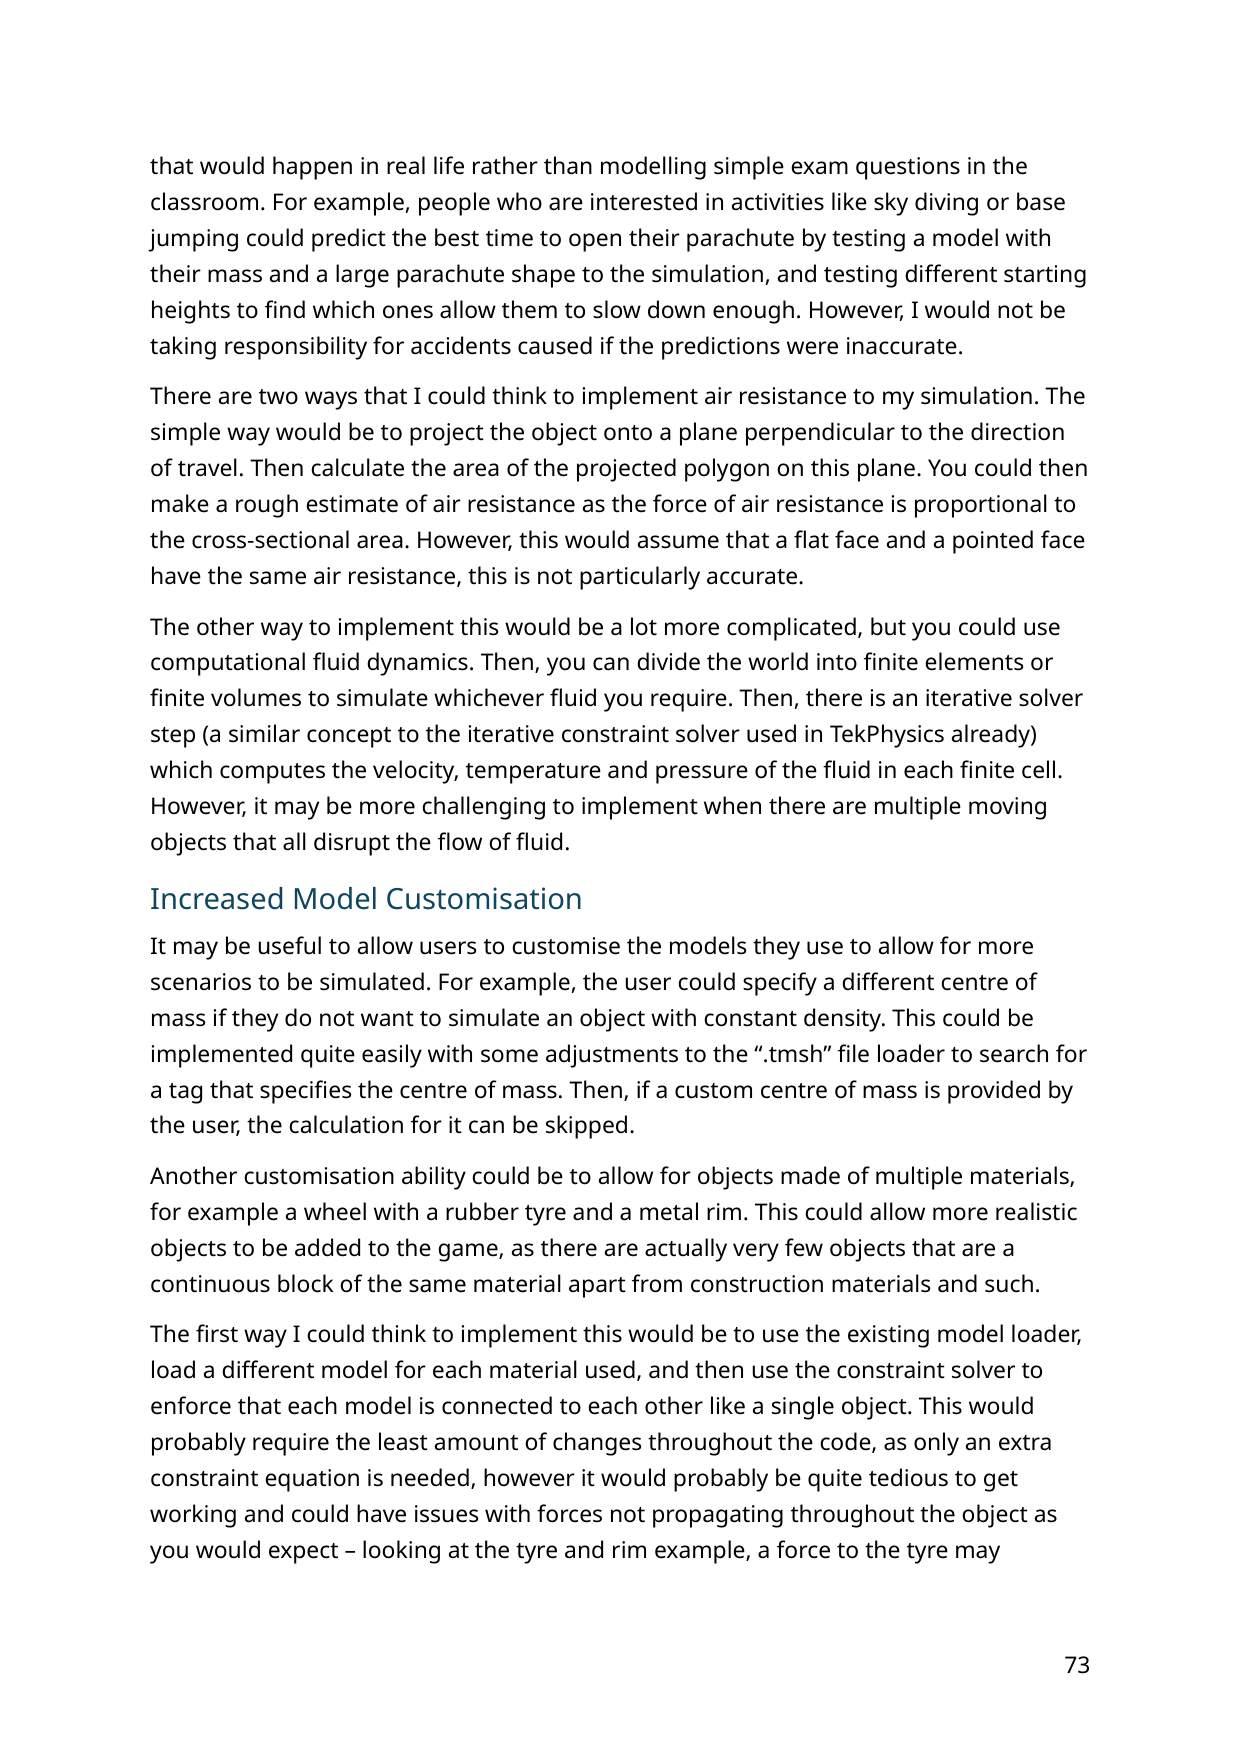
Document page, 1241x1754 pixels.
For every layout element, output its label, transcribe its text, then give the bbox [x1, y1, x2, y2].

text The first way I could think to implement this would be to use the existing model loader, load a different model for each material used, and then use the constraint solver to enforce that each model is connected to each other like a single object. This would probably require the least amount of changes throughout the code, as only an extra constraint equation is needed, however it would probably be quite tedious to get working and could have issues with forces not propagating throughout the object as you would expect – looking at the tyre and rim example, a force to the tyre may [150, 1318, 1090, 1565]
text There are two ways that I could think to implement air resistance to my simulation. The simple way would be to project the object onto a plane perpendicular to the direction of travel. Then calculate the area of the projected polygon on this plane. You could then make a rough estimate of air resistance as the force of air resistance is proportional to the cross-sectional area. However, this would assume that a flat face and a pointed face have the same air resistance, this is not particularly accurate. [150, 380, 1090, 591]
text that would happen in real life rather than modelling simple exam questions in the classroom. For example, people who are interested in activities like sky diving or base jumping could predict the best time to open their parachute by testing a model with their mass and a large parachute shape to the simulation, and testing different starting heights to find which ones allow them to slow down enough. However, I would not be taking responsibility for accidents caused if the predictions were inaccurate. [150, 150, 1090, 361]
text The other way to implement this would be a lot more complicated, but you could use computational fluid dynamics. Then, you can divide the world into finite elements or finite volumes to simulate whichever fluid you require. Then, there is an iterative solver step (a similar concept to the iterative constraint solver used in TekPhysics already) which computes the velocity, temperature and pressure of the fluid in each finite cell. However, it may be more challenging to implement when there are multiple moving objects that all disrupt the flow of fluid. [150, 610, 1090, 857]
text Another customisation ability could be to allow for objects made of multiple materials, for example a wheel with a rubber tyre and a metal rim. This could allow more realistic objects to be added to the game, as there are actually very few objects that are a continuous block of the same material apart from construction materials and such. [150, 1160, 1090, 1299]
text It may be useful to allow users to customise the models they use to allow for more scenarios to be simulated. For example, the user could specify a different centre of mass if they do not want to simulate an object with constant density. This could be implemented quite easily with some adjustments to the “.tmsh” file loader to search for a tag that specifies the centre of mass. Then, if a custom centre of mass is provided by the user, the calculation for it can be skipped. [150, 930, 1090, 1141]
subtitle Increased Model Customisation [150, 879, 1090, 918]
